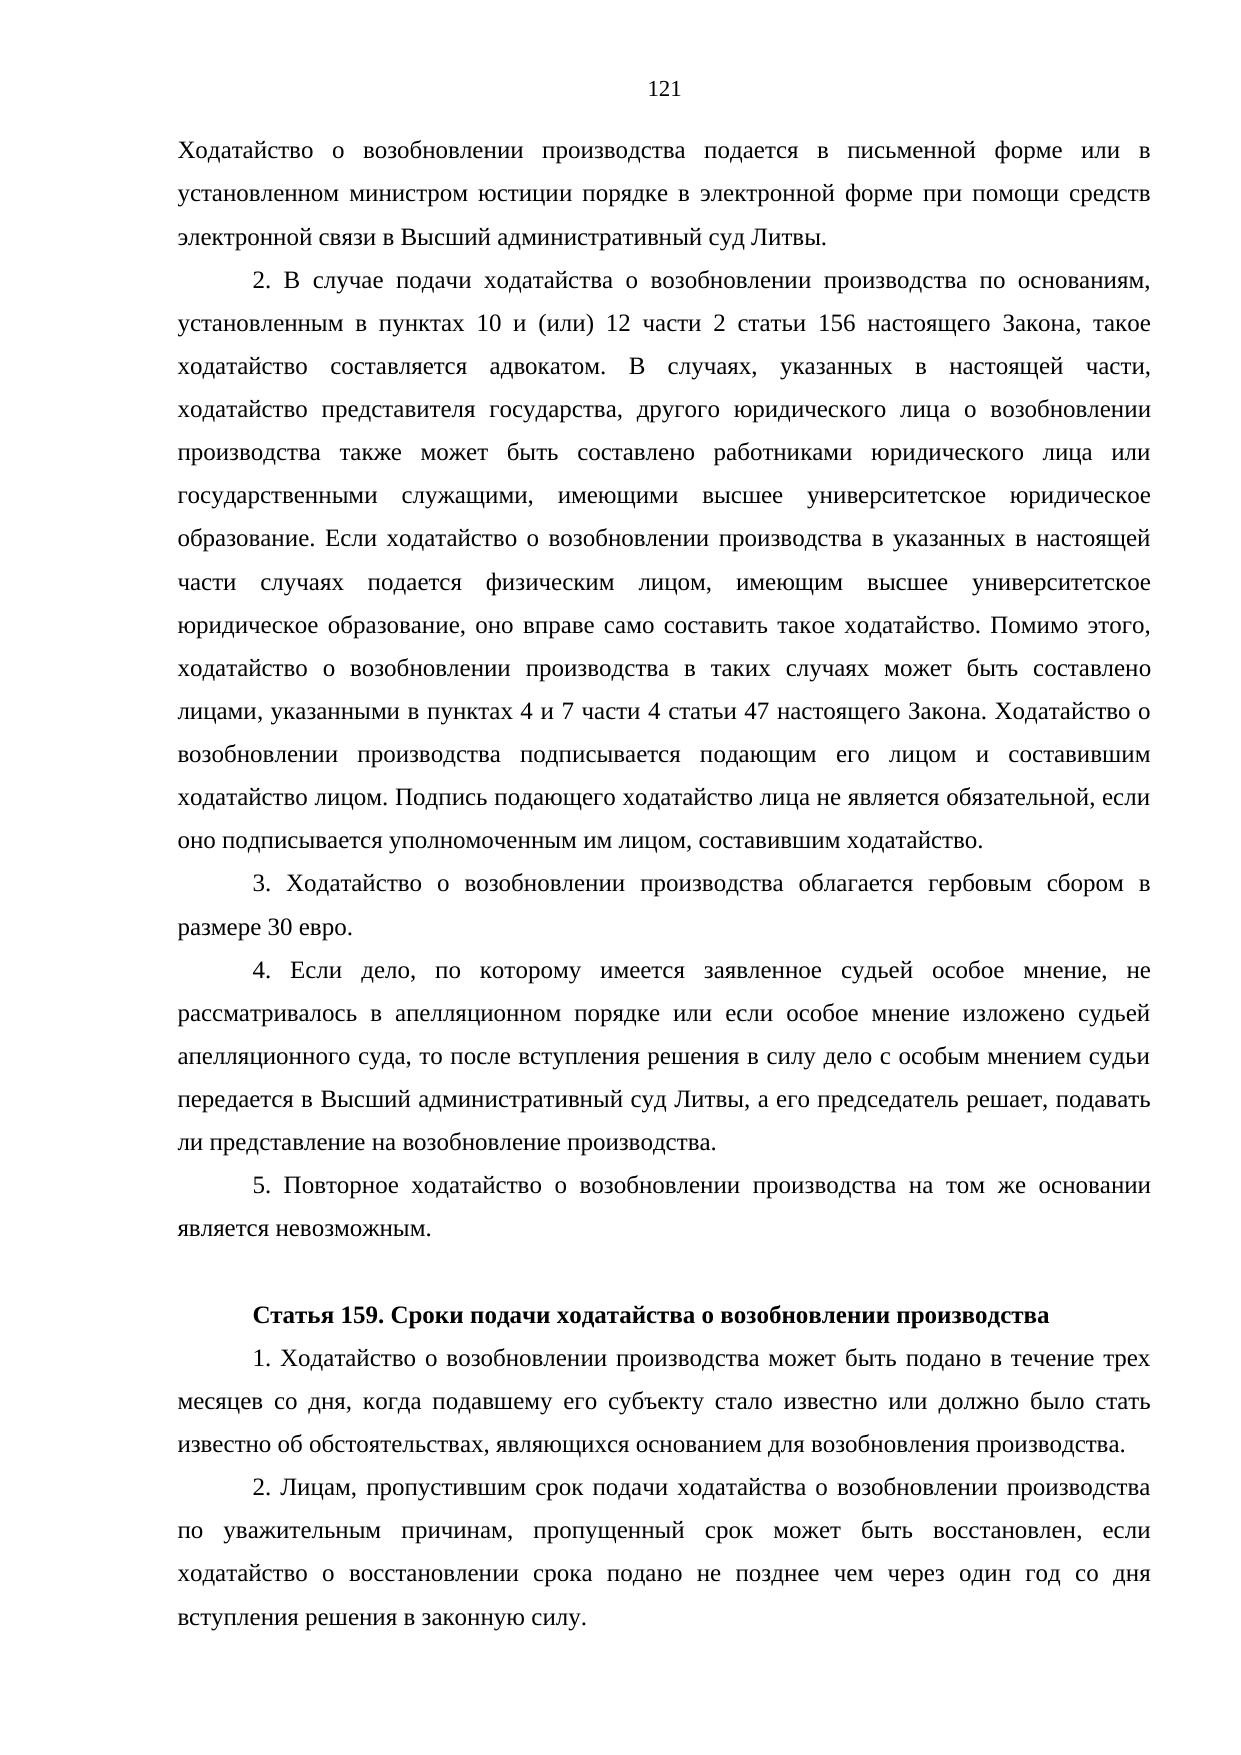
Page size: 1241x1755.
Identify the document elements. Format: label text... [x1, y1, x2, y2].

text Ходатайство о возобновлении производства подается в письменной форме или в установленном министром юстиции порядке в электронной форме при помощи средств электронной связи в Высший административный суд Литвы. [177, 135, 1152, 250]
text 2. В случае подачи ходатайства о возобновлении производства по основаниям, установленным в пунктах 10 и (или) 12 части 2 статьи 156 настоящего Закона, такое ходатайство составляется адвокатом. В случаях, указанных в настоящей части, ходатайство представителя государства, другого юридического лица о возобновлении производства также может быть составлено работниками юридического лица или государственными служащими, имеющими высшее университетское юридическое образование. Если ходатайство о возобновлении производства в указанных в настоящей части случаях подается физическим лицом, имеющим высшее университетское юридическое образование, оно вправе само составить такое ходатайство. Помимо этого, ходатайство о возобновлении производства в таких случаях может быть составлено лицами, указанными в пунктах 4 и 7 части 4 статьи 47 настоящего Закона. Ходатайство о возобновлении производства подписывается подающим его лицом и составившим ходатайство лицом. Подпись подающего ходатайство лица не является обязательной, если оно подписывается уполномоченным им лицом, составившим ходатайство. [177, 265, 1152, 854]
text 2. Лицам, пропустившим срок подачи ходатайства о возобновлении производства по уважительным причинам, пропущенный срок может быть восстановлен, если ходатайство о восстановлении срока подано не позднее чем через один год со дня вступления решения в законную силу. [177, 1472, 1152, 1630]
text 5. Повторное ходатайство о возобновлении производства на том же основании является невозможным. [177, 1170, 1152, 1242]
text Статья 159. Сроки подачи ходатайства о возобновлении производства [177, 1300, 1152, 1328]
text 3. Ходатайство о возобновлении производства облагается гербовым сбором в размере 30 евро. [177, 868, 1152, 940]
text 1. Ходатайство о возобновлении производства может быть подано в течение трех месяцев со дня, когда подавшему его субъекту стало известно или должно было стать известно об обстоятельствах, являющихся основанием для возобновления производства. [177, 1343, 1152, 1458]
text 4. Если дело, по которому имеется заявленное судьей особое мнение, не рассматривалось в апелляционном порядке или если особое мнение изложено судьей апелляционного суда, то после вступления решения в силу дело с особым мнением судьи передается в Высший административный суд Литвы, а его председатель решает, подавать ли представление на возобновление производства. [177, 955, 1152, 1156]
